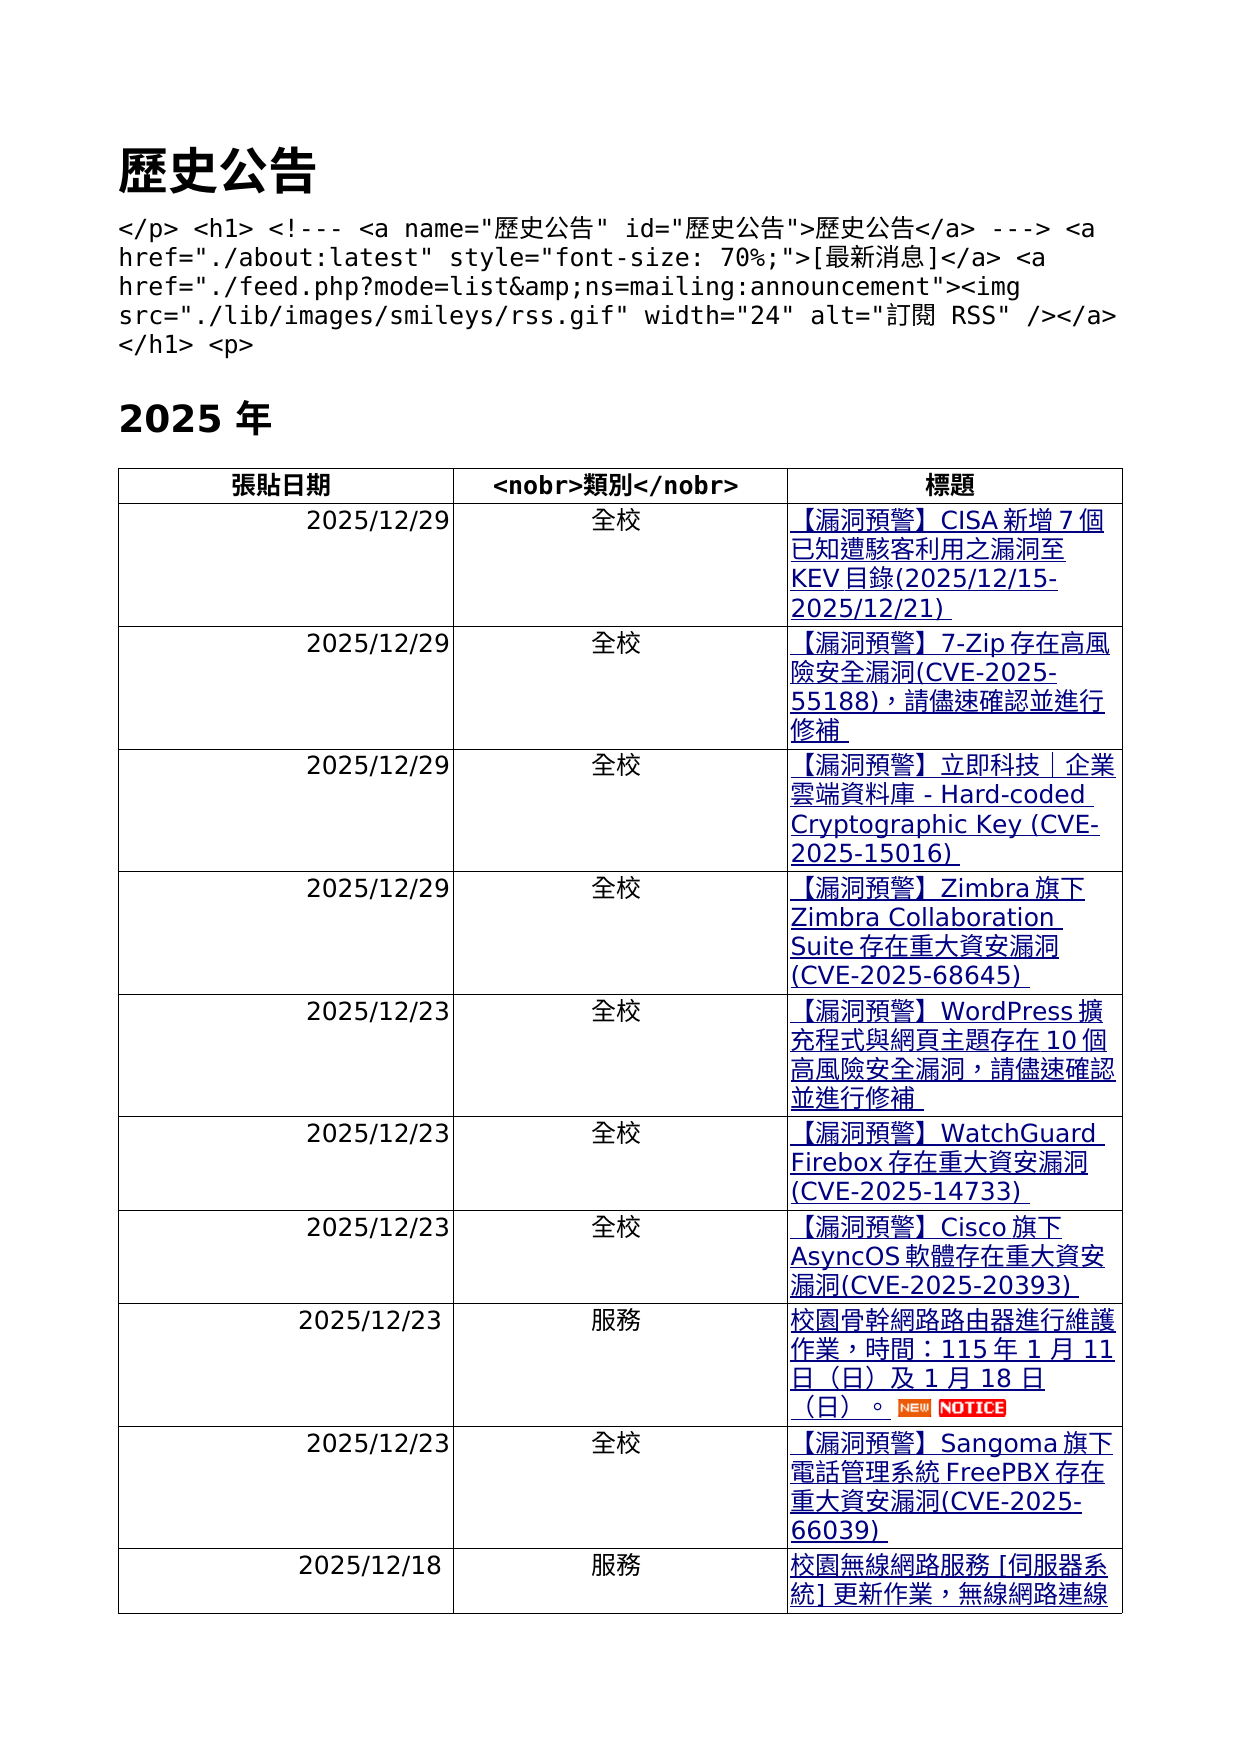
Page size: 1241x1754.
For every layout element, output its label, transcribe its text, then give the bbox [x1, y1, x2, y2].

table_cell 2025/12/18 [119, 1549, 453, 1613]
table_cell 全校 [454, 1211, 787, 1303]
table_cell 【漏洞預警】Sangoma旗下電話管理系統FreePBX存在重大資安漏洞(CVE-2025-66039) [788, 1427, 1122, 1548]
table_cell 【漏洞預警】CISA新增7個已知遭駭客利用之漏洞至KEV目錄(2025/12/15-2025/12/21) [788, 504, 1122, 626]
table_cell 【漏洞預警】Cisco旗下AsyncOS軟體存在重大資安漏洞(CVE-2025-20393) [788, 1211, 1122, 1303]
table_cell 【漏洞預警】WordPress擴充程式與網頁主題存在10個高風險安全漏洞，請儘速確認並進行修補 [788, 995, 1122, 1116]
picture [898, 1399, 932, 1417]
table_cell 服務 [454, 1549, 787, 1613]
table_header 張貼日期 [119, 469, 453, 503]
subtitle 歷史公告 [118, 143, 1122, 201]
table_cell 全校 [454, 1117, 787, 1210]
table_cell 全校 [454, 995, 787, 1116]
table_cell 【漏洞預警】立即科技｜企業雲端資料庫 - Hard-coded Cryptographic Key (CVE-2025-15016) [788, 750, 1122, 871]
table_cell 校園無線網路服務 [伺服器系統] 更新作業，無線網路連線 [788, 1549, 1122, 1613]
table_header <nobr>類別</nobr> [454, 469, 787, 503]
table_cell 2025/12/23 [119, 1427, 453, 1548]
table_cell 【漏洞預警】Zimbra旗下Zimbra Collaboration Suite存在重大資安漏洞(CVE-2025-68645) [788, 872, 1122, 994]
table_cell 全校 [454, 1427, 787, 1548]
table_cell 【漏洞預警】7-Zip存在高風險安全漏洞(CVE-2025-55188)，請儘速確認並進行修補 [788, 627, 1122, 748]
table_cell 2025/12/23 [119, 1211, 453, 1303]
table_cell 【漏洞預警】WatchGuard Firebox存在重大資安漏洞(CVE-2025-14733) [788, 1117, 1122, 1210]
table_cell 2025/12/23 [119, 1304, 453, 1426]
picture [938, 1399, 1007, 1417]
subtitle 2025 年 [118, 397, 1122, 441]
table_cell 2025/12/29 [119, 872, 453, 994]
table_cell 2025/12/29 [119, 504, 453, 626]
table_cell 2025/12/29 [119, 750, 453, 871]
table_cell 全校 [454, 750, 787, 871]
table_header 標題 [788, 469, 1122, 503]
table_cell 全校 [454, 872, 787, 994]
table_cell 2025/12/23 [119, 1117, 453, 1210]
table_cell 2025/12/23 [119, 995, 453, 1116]
table_cell 全校 [454, 504, 787, 626]
table_cell 全校 [454, 627, 787, 748]
table_cell 服務 [454, 1304, 787, 1426]
text </p> <h1> <!--- <a name="歷史公告" id="歷史公告">歷史公告</a> ---> <a href="./about:latest" style="font-size: 70%;">[最新消息]</a> <a href="./feed.php?mode=list&amp;ns=mailing:announcement"><img src="./lib/images/smileys/rss.gif" width="24" alt="訂閱 RSS" /></a> </h1> <p> [118, 214, 1122, 360]
table_cell 校園骨幹網路路由器進行維護作業，時間：115年 1 月 11 日（日）及 1 月 18 日（日）。 [788, 1304, 1122, 1426]
table_cell 2025/12/29 [119, 627, 453, 748]
